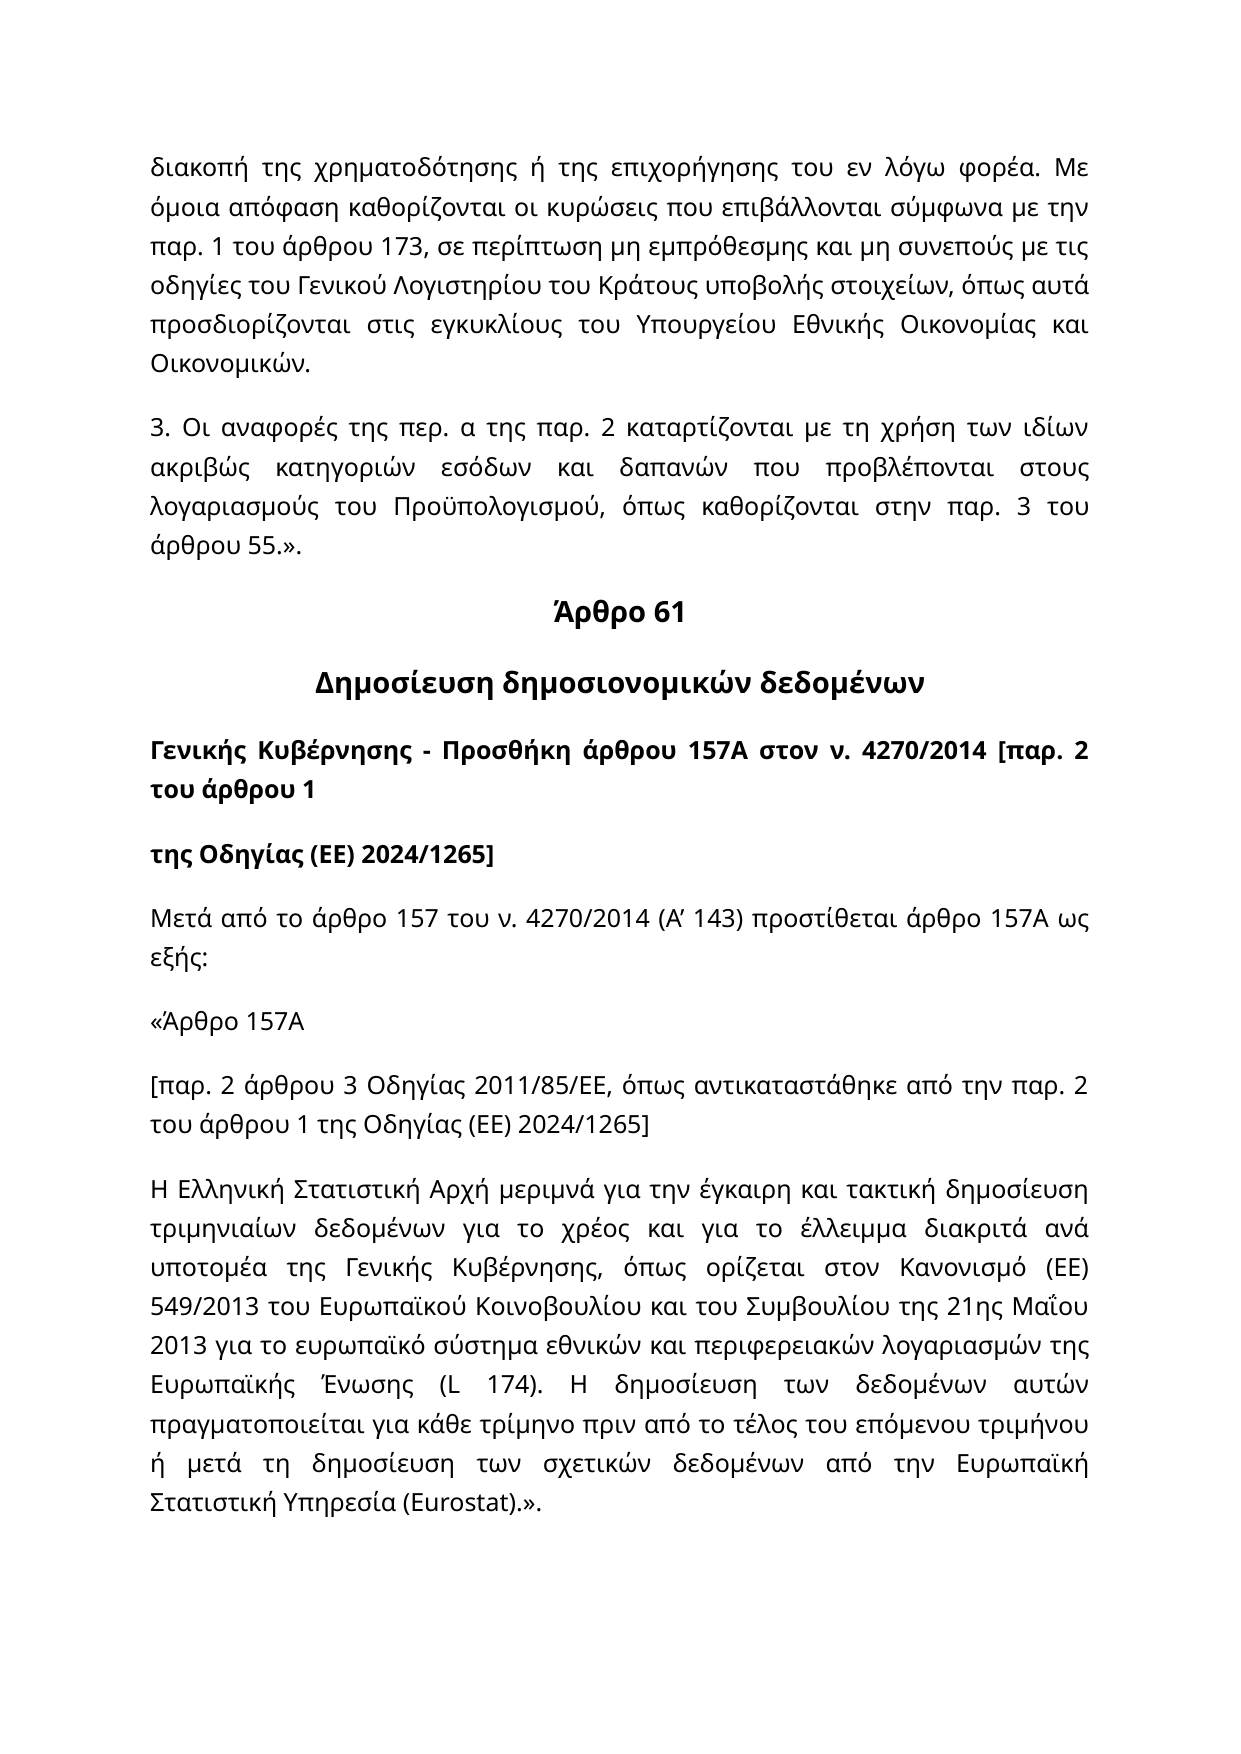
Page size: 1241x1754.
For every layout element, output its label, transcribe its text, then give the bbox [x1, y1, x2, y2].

subtitle Δημοσίευση δημοσιονομικών δεδομένων [150, 662, 1090, 702]
text της Οδηγίας (ΕΕ) 2024/1265] [150, 836, 1090, 870]
text [παρ. 2 άρθρου 3 Οδηγίας 2011/85/ΕΕ, όπως αντικαταστάθηκε από την παρ. 2 του άρθρου 1 της Οδηγίας (ΕΕ) 2024/1265] [150, 1068, 1090, 1141]
text Μετά από το άρθρο 157 του ν. 4270/2014 (Α’ 143) προστίθεται άρθρο 157Α ως εξής: [150, 900, 1090, 974]
subtitle Άρθρο 61 [150, 592, 1090, 631]
text διακοπή της χρηματοδότησης ή της επιχορήγησης του εν λόγω φορέα. Με όμοια απόφαση καθορίζονται οι κυρώσεις που επιβάλλονται σύμφωνα με την παρ. 1 του άρθρου 173, σε περίπτωση μη εμπρόθεσμης και μη συνεπούς με τις οδηγίες του Γενικού Λογιστηρίου του Κράτους υποβολής στοιχείων, όπως αυτά προσδιορίζονται στις εγκυκλίους του Υπουργείου Εθνικής Οικονομίας και Οικονομικών. [150, 150, 1090, 380]
text Γενικής Κυβέρνησης - Προσθήκη άρθρου 157Α στον ν. 4270/2014 [παρ. 2 του άρθρου 1 [150, 733, 1090, 806]
text «Άρθρο 157Α [150, 1004, 1090, 1038]
text Η Ελληνική Στατιστική Αρχή μεριμνά για την έγκαιρη και τακτική δημοσίευση τριμηνιαίων δεδομένων για το χρέος και για το έλλειμμα διακριτά ανά υποτομέα της Γενικής Κυβέρνησης, όπως ορίζεται στον Κανονισμό (ΕΕ) 549/2013 του Ευρωπαϊκού Κοινοβουλίου και του Συμβουλίου της 21ης Μαΐου 2013 για το ευρωπαϊκό σύστημα εθνικών και περιφερειακών λογαριασμών της Ευρωπαϊκής Ένωσης (L 174). Η δημοσίευση των δεδομένων αυτών πραγματοποιείται για κάθε τρίμηνο πριν από το τέλος του επόμενου τριμήνου ή μετά τη δημοσίευση των σχετικών δεδομένων από την Ευρωπαϊκή Στατιστική Υπηρεσία (Eurostat).». [150, 1171, 1090, 1519]
text 3. Οι αναφορές της περ. α της παρ. 2 καταρτίζονται με τη χρήση των ιδίων ακριβώς κατηγοριών εσόδων και δαπανών που προβλέπονται στους λογαριασμούς του Προϋπολογισμού, όπως καθορίζονται στην παρ. 3 του άρθρου 55.». [150, 410, 1090, 562]
